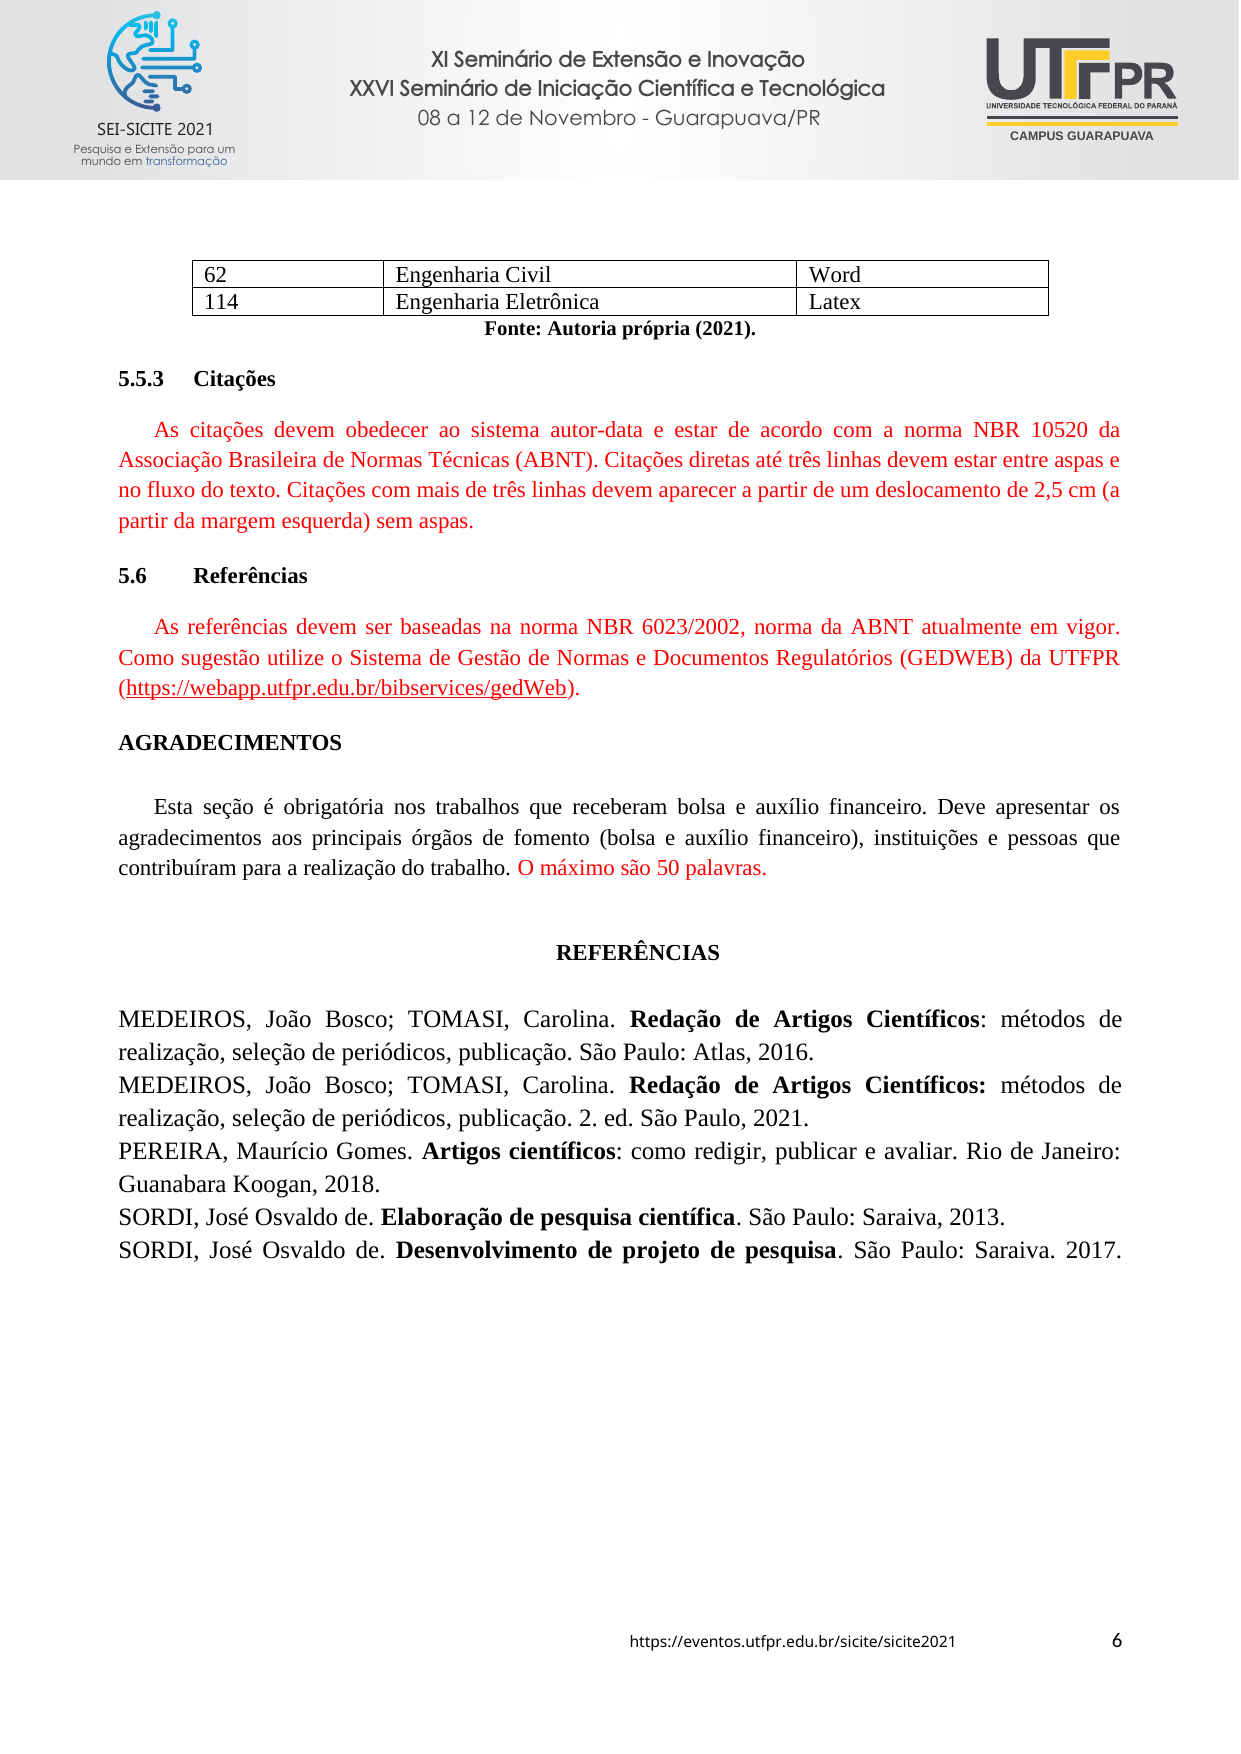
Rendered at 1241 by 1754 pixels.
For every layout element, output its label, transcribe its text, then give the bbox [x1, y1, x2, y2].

list Citações [118, 365, 1122, 391]
text MEDEIROS, João Bosco; TOMASI, Carolina. Redação de Artigos Científicos: métodos de realização, seleção de periódicos, publicação. São Paulo: Atlas, 2016. [118, 1004, 1122, 1066]
text PEREIRA, Maurício Gomes. Artigos científicos: como redigir, publicar e avaliar. Rio de Janeiro: Guanabara Koogan, 2018. [118, 1136, 1122, 1198]
text SORDI, José Osvaldo de. Elaboração de pesquisa científica. São Paulo: Saraiva, 2013. [118, 1202, 1122, 1231]
list Referências [118, 562, 1122, 588]
text As referências devem ser baseadas na norma NBR 6023/2002, norma da ABNT atualmente em vigor. Como sugestão utilize o Sistema de Gestão de Normas e Documentos Regulatórios (GEDWEB) da UTFPR (https://webapp.utfpr.edu.br/bibservices/gedWeb). [118, 613, 1122, 700]
text Esta seção é obrigatória nos trabalhos que receberam bolsa e auxílio financeiro. Deve apresentar os agradecimentos aos principais órgãos de fomento (bolsa e auxílio financeiro), instituições e pessoas que contribuíram para a realização do trabalho. O máximo são 50 palavras. [118, 793, 1122, 880]
text MEDEIROS, João Bosco; TOMASI, Carolina. Redação de Artigos Científicos: métodos de realização, seleção de periódicos, publicação. 2. ed. São Paulo, 2021. [118, 1070, 1122, 1132]
table_cell 62 [193, 261, 383, 287]
text SORDI, José Osvaldo de. Desenvolvimento de projeto de pesquisa. São Paulo: Saraiva. 2017. [118, 1235, 1122, 1294]
text Fonte: Autoria própria (2021). [118, 316, 1122, 340]
table_cell Latex [797, 288, 1048, 315]
table_cell Word [797, 261, 1048, 287]
text REFERÊNCIAS [118, 939, 1122, 966]
text As citações devem obedecer ao sistema autor-data e estar de acordo com a norma NBR 10520 da Associação Brasileira de Normas Técnicas (ABNT). Citações diretas até três linhas devem estar entre aspas e no fluxo do texto. Citações com mais de três linhas devem aparecer a partir de um deslocamento de 2,5 cm (a partir da margem esquerda) sem aspas. [118, 416, 1122, 533]
table_cell Engenharia Eletrônica [384, 288, 796, 315]
text AGRADECIMENTOS [118, 729, 1122, 755]
table_cell Engenharia Civil [384, 261, 796, 287]
table_cell 114 [193, 288, 383, 315]
